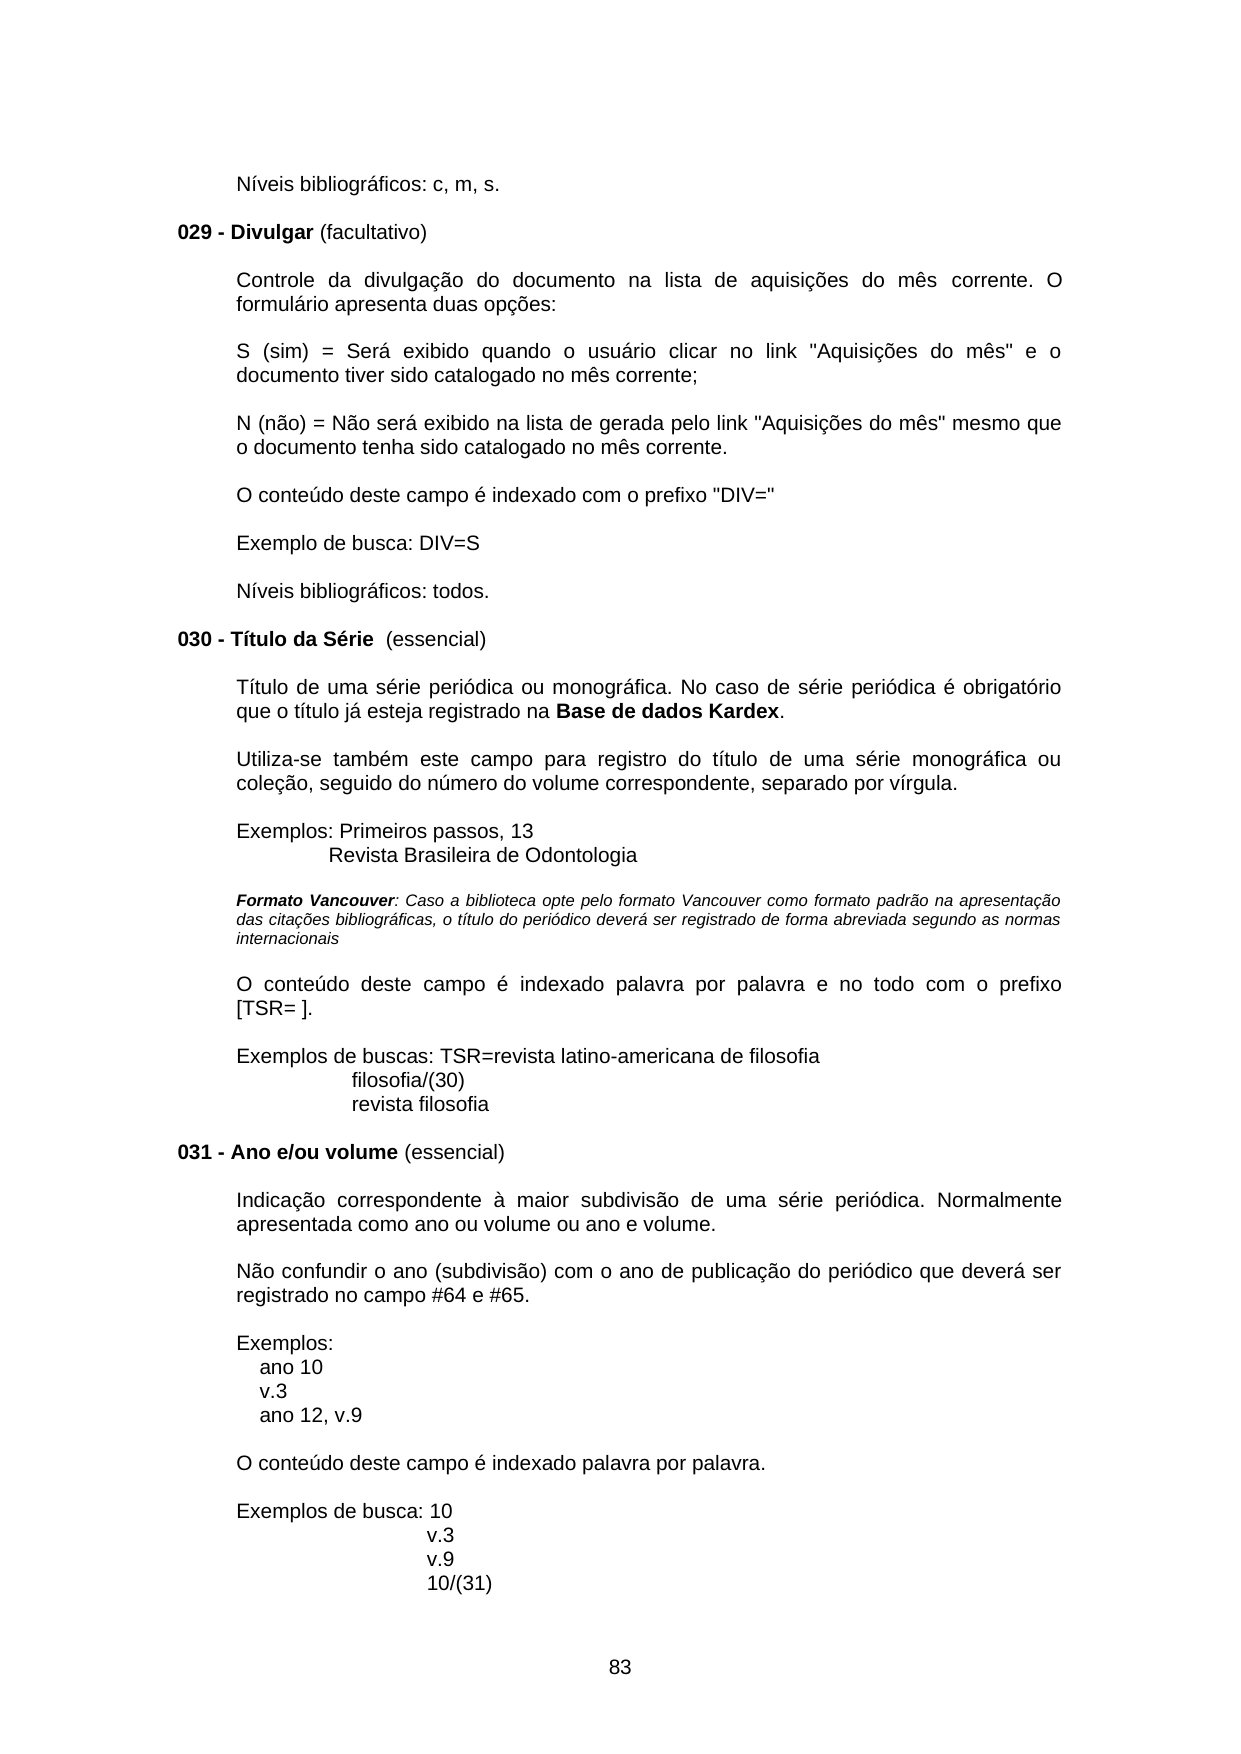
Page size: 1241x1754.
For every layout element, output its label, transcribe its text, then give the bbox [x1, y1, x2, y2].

text Níveis bibliográficos: c, m, s. [236, 172, 1063, 196]
text Exemplos de buscas: TSR=revista latino-americana de filosofia [236, 1044, 1063, 1068]
text Utiliza-se também este campo para registro do título de uma série monográfica ou coleção, seguido do número do volume correspondente, separado por vírgula. [236, 747, 1063, 794]
text Controle da divulgação do documento na lista de aquisições do mês corrente. O formulário apresenta duas opções: [236, 267, 1063, 315]
text O conteúdo deste campo é indexado com o prefixo "DIV=" [236, 483, 1063, 507]
text 029 - Divulgar (facultativo) [177, 219, 1063, 243]
text Níveis bibliográficos: todos. [236, 579, 1063, 603]
text Indicação correspondente à maior subdivisão de uma série periódica. Normalmente apresentada como ano ou volume ou ano e volume. [236, 1187, 1063, 1235]
text 031 - Ano e/ou volume (essencial) [177, 1139, 1063, 1163]
text Formato Vancouver: Caso a biblioteca opte pelo formato Vancouver como formato padrão na apresentação das citações bibliográficas, o título do periódico deverá ser registrado de forma abreviada segundo as normas internacionais [236, 890, 1063, 948]
text N (não) = Não será exibido na lista de gerada pelo link "Aquisições do mês" mesmo que o documento tenha sido catalogado no mês corrente. [236, 411, 1063, 459]
text Exemplo de busca: DIV=S [236, 531, 1063, 555]
text Revista Brasileira de Odontologia [236, 842, 1063, 866]
text ano 10 [236, 1355, 1063, 1379]
text Exemplos de busca: 10 [236, 1499, 1063, 1523]
text revista filosofia [236, 1092, 1063, 1116]
text 10/(31) [236, 1571, 1063, 1595]
text 030 - Título da Série (essencial) [177, 627, 1063, 651]
text Título de uma série periódica ou monográfica. No caso de série periódica é obrigatório que o título já esteja registrado na Base de dados Kardex. [236, 675, 1063, 723]
text Exemplos: Primeiros passos, 13 [236, 818, 1063, 842]
text O conteúdo deste campo é indexado palavra por palavra e no todo com o prefixo [TSR= ]. [236, 972, 1063, 1020]
text v.9 [236, 1547, 1063, 1571]
text S (sim) = Será exibido quando o usuário clicar no link "Aquisições do mês" e o documento tiver sido catalogado no mês corrente; [236, 339, 1063, 387]
text Não confundir o ano (subdivisão) com o ano de publicação do periódico que deverá ser registrado no campo #64 e #65. [236, 1259, 1063, 1307]
text v.3 [236, 1523, 1063, 1547]
text filosofia/(30) [236, 1068, 1063, 1092]
text v.3 [236, 1379, 1063, 1403]
text ano 12, v.9 [236, 1403, 1063, 1427]
text Exemplos: [236, 1331, 1063, 1355]
text O conteúdo deste campo é indexado palavra por palavra. [236, 1451, 1063, 1475]
